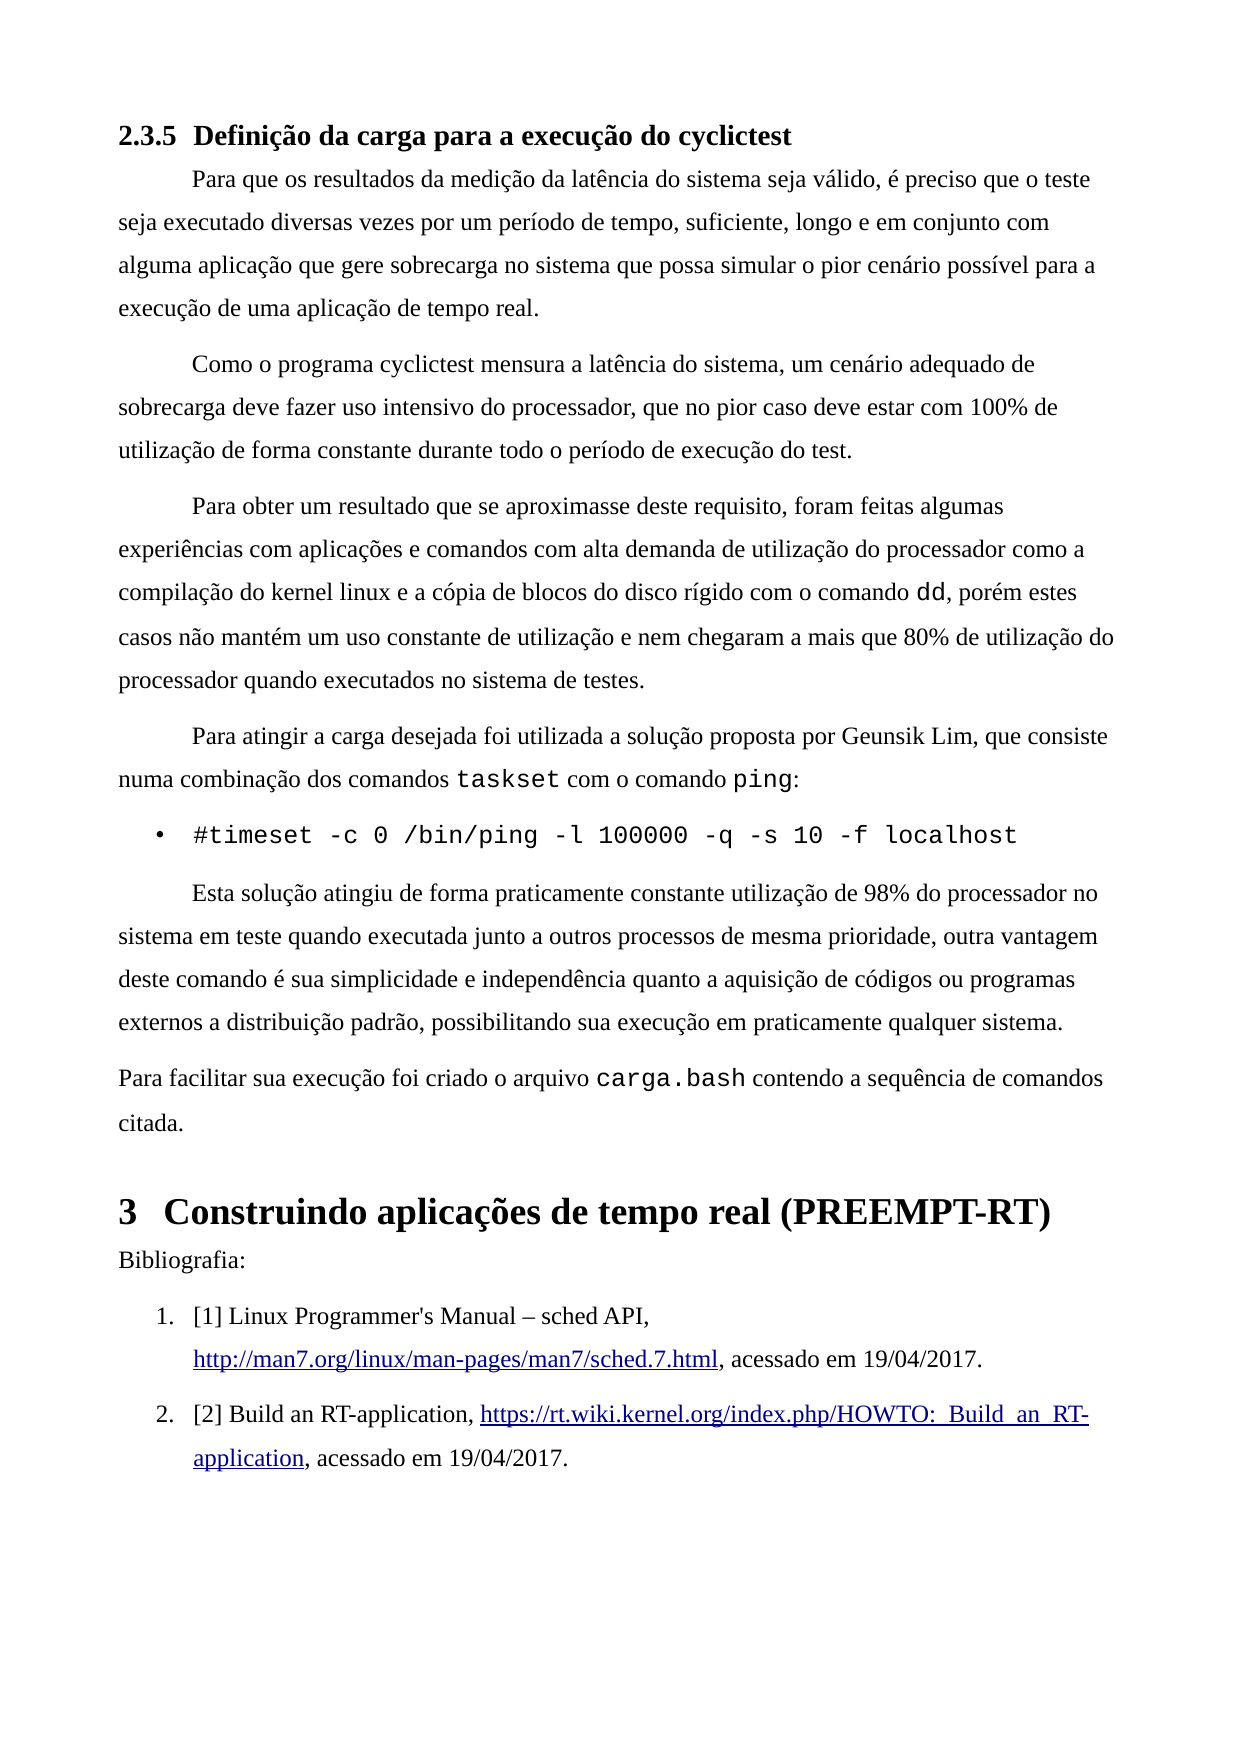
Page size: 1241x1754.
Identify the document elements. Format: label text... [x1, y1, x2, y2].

text Bibliografia: [118, 1245, 1122, 1274]
text Esta solução atingiu de forma praticamente constante utilização de 98% do processador no sistema em teste quando executada junto a outros processos de mesma prioridade, outra vantagem deste comando é sua simplicidade e independência quanto a aquisição de códigos ou programas externos a distribuição padrão, possibilitando sua execução em praticamente qualquer sistema. [118, 878, 1122, 1036]
subtitle Construindo aplicações de tempo real (PREEMPT-RT) [118, 1189, 1122, 1233]
subtitle Definição da carga para a execução do cyclictest [118, 118, 1122, 152]
list [2] Build an RT-application, https://rt.wiki.kernel.org/index.php/HOWTO:_Build_an_RT-application, acessado em 19/04/2017. [156, 1399, 1122, 1471]
text Para atingir a carga desejada foi utilizada a solução proposta por Geunsik Lim, que consiste numa combinação dos comandos taskset com o comando ping: [118, 721, 1122, 795]
text Como o programa cyclictest mensura a latência do sistema, um cenário adequado de sobrecarga deve fazer uso intensivo do processador, que no pior caso deve estar com 100% de utilização de forma constante durante todo o período de execução do test. [118, 349, 1122, 464]
text Para obter um resultado que se aproximasse deste requisito, foram feitas algumas experiências com aplicações e comandos com alta demanda de utilização do processador como a compilação do kernel linux e a cópia de blocos do disco rígido com o comando dd, porém estes casos não mantém um uso constante de utilização e nem chegaram a mais que 80% de utilização do processador quando executados no sistema de testes. [118, 491, 1122, 694]
text Para que os resultados da medição da latência do sistema seja válido, é preciso que o teste seja executado diversas vezes por um período de tempo, suficiente, longo e em conjunto com alguma aplicação que gere sobrecarga no sistema que possa simular o pior cenário possível para a execução de uma aplicação de tempo real. [118, 164, 1122, 322]
text Para facilitar sua execução foi criado o arquivo carga.bash contendo a sequência de comandos citada. [118, 1063, 1122, 1137]
list [1] Linux Programmer's Manual – sched API, http://man7.org/linux/man-pages/man7/sched.7.html, acessado em 19/04/2017. [156, 1301, 1122, 1373]
list #timeset -c 0 /bin/ping -l 100000 -q -s 10 -f localhost [156, 823, 1122, 851]
